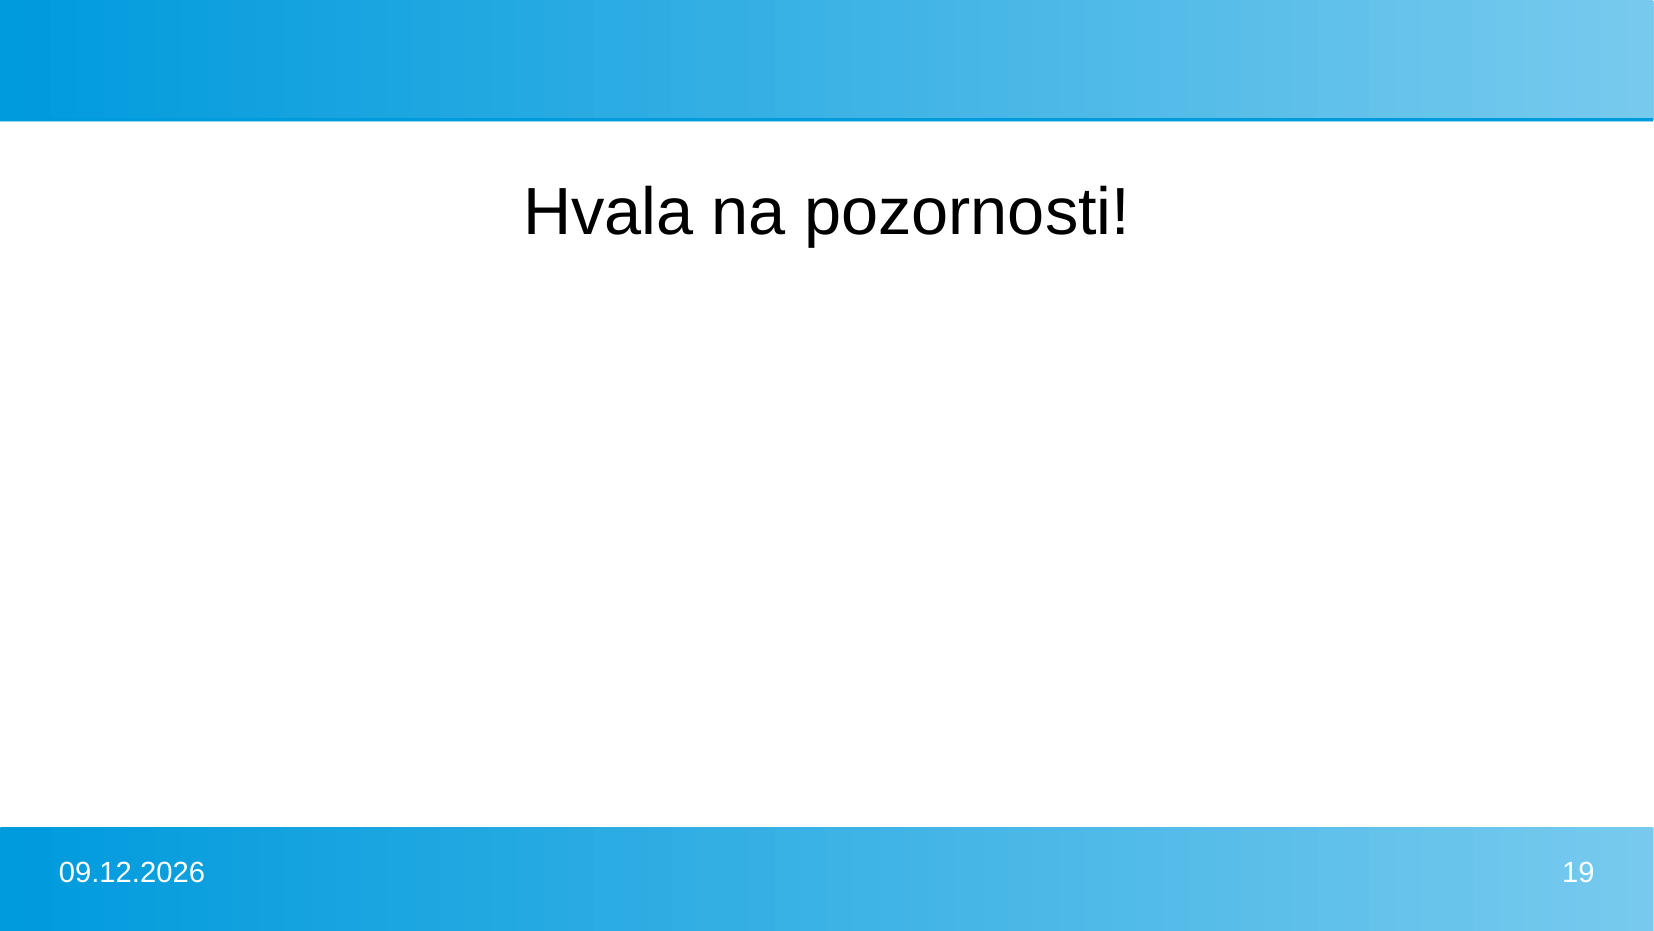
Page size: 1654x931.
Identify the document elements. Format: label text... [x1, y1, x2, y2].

subtitle Hvala na pozornosti! [59, 29, 1595, 394]
